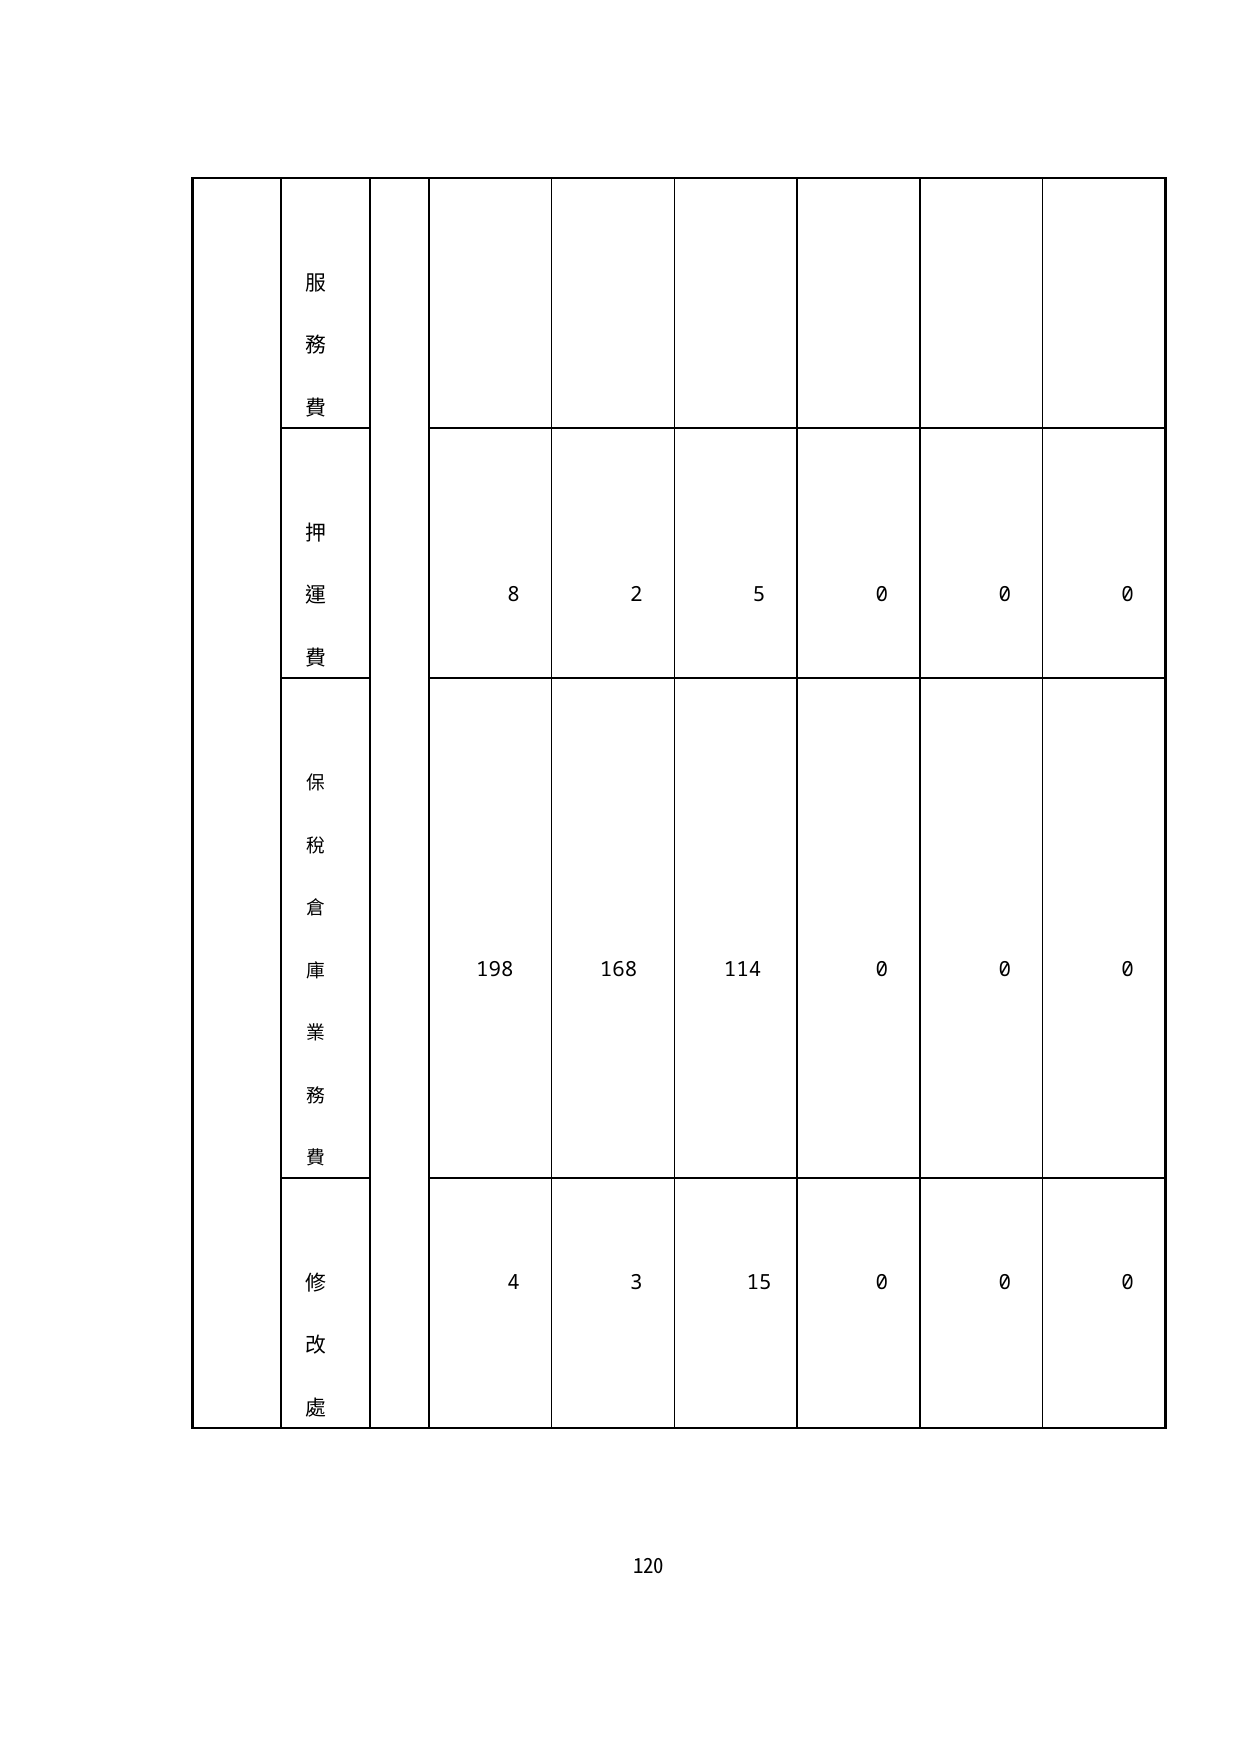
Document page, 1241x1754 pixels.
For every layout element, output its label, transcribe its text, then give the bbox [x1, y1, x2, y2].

table_cell [430, 179, 551, 427]
table_cell 服務費 [282, 179, 369, 427]
table_cell 15 [675, 1179, 796, 1427]
table_cell [675, 179, 796, 427]
table_cell [194, 179, 280, 1427]
table_cell 0 [798, 429, 919, 677]
table_cell 0 [798, 679, 919, 1177]
table_cell 5 [675, 429, 796, 677]
table_cell [1043, 179, 1164, 427]
table_cell 4 [430, 1179, 551, 1427]
table_cell 168 [552, 679, 674, 1177]
table_cell [371, 179, 428, 1427]
table_cell 0 [921, 429, 1042, 677]
table_cell 0 [1043, 1179, 1164, 1427]
table_cell 0 [1043, 679, 1164, 1177]
table_cell [552, 179, 674, 427]
table_cell 押運費 [282, 429, 369, 677]
table_cell 2 [552, 429, 674, 677]
table_cell [798, 179, 919, 427]
table_cell 198 [430, 679, 551, 1177]
table_cell 8 [430, 429, 551, 677]
table_cell 114 [675, 679, 796, 1177]
table_cell 0 [798, 1179, 919, 1427]
table_cell 修改處 [282, 1179, 369, 1427]
table_cell 保稅倉庫業務費 [282, 679, 369, 1177]
table_cell 0 [921, 1179, 1042, 1427]
table_cell 3 [552, 1179, 674, 1427]
table_cell [921, 179, 1042, 427]
table_cell 0 [1043, 429, 1164, 677]
table_cell 0 [921, 679, 1042, 1177]
